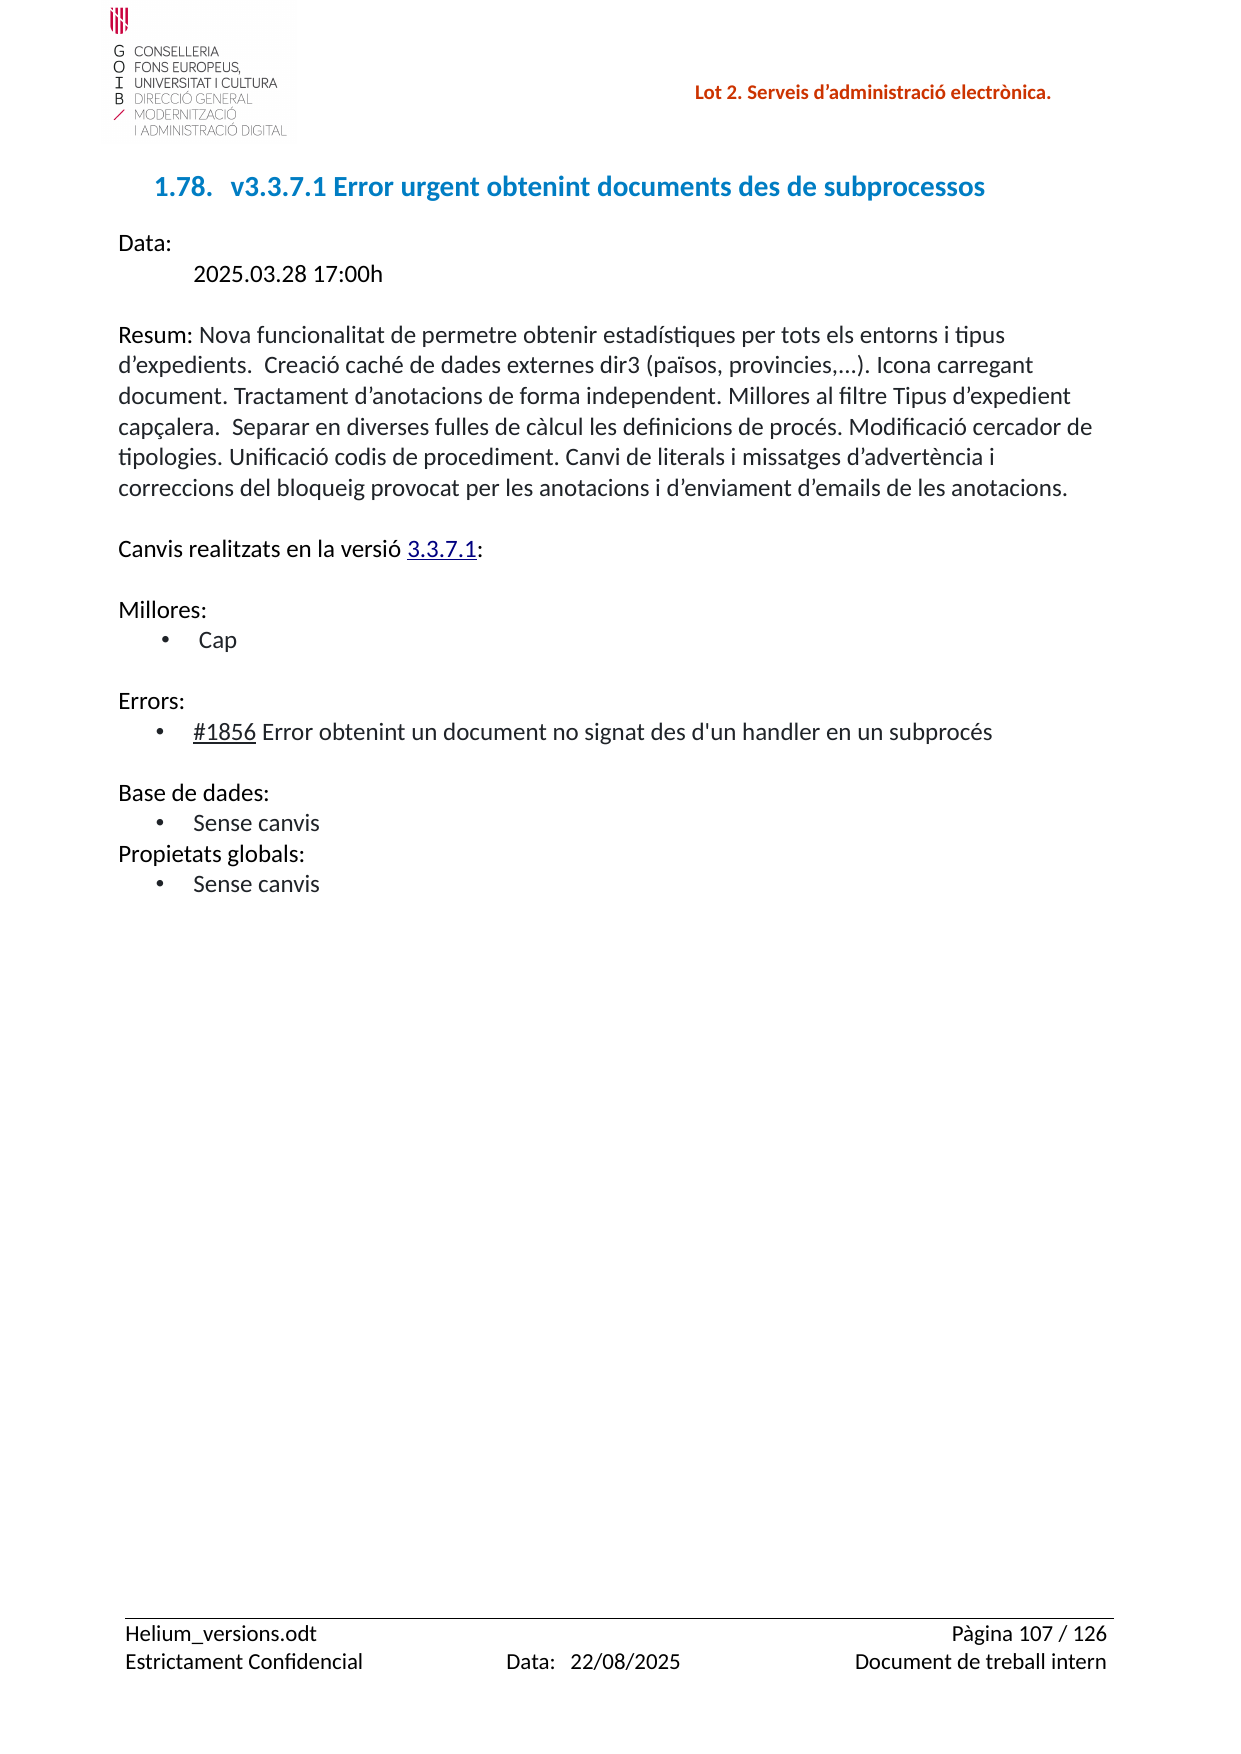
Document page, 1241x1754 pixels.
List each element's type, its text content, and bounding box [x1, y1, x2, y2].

text Errors: [118, 685, 1122, 716]
text Base de dades: [118, 777, 1122, 807]
text Canvis realitzats en la versió 3.3.7.1: [118, 533, 1122, 563]
picture [100, 0, 297, 144]
list #1856 Error obtenint un document no signat des d'un handler en un subprocés [156, 716, 1122, 746]
text Resum: Nova funcionalitat de permetre obtenir estadístiques per tots els entorns i tipus d’expedients. Creació caché de dades externes dir3 (països, provincies,...). Icona carregant document. Tractament d’anotacions de forma independent. Millores al filtre Tipus d’expedient capçalera. Separar en diverses fulles de càlcul les definicions de procés. Modificació cercador de tipologies. Unificació codis de procediment. Canvi de literals i missatges d’advertència i correccions del bloqueig provocat per les anotacions i d’enviament d’emails de les anotacions. [118, 319, 1122, 502]
list Cap [161, 624, 1122, 655]
text 2025.03.28 17:00h [118, 258, 1122, 289]
text Millores: [118, 594, 1122, 624]
list Sense canvis [156, 807, 1122, 838]
text Data: [118, 228, 1122, 258]
text Propietats globals: [118, 838, 1122, 868]
subtitle v3.3.7.1 Error urgent obtenint documents des de subprocessos [153, 168, 1122, 204]
list Sense canvis [156, 868, 1122, 899]
